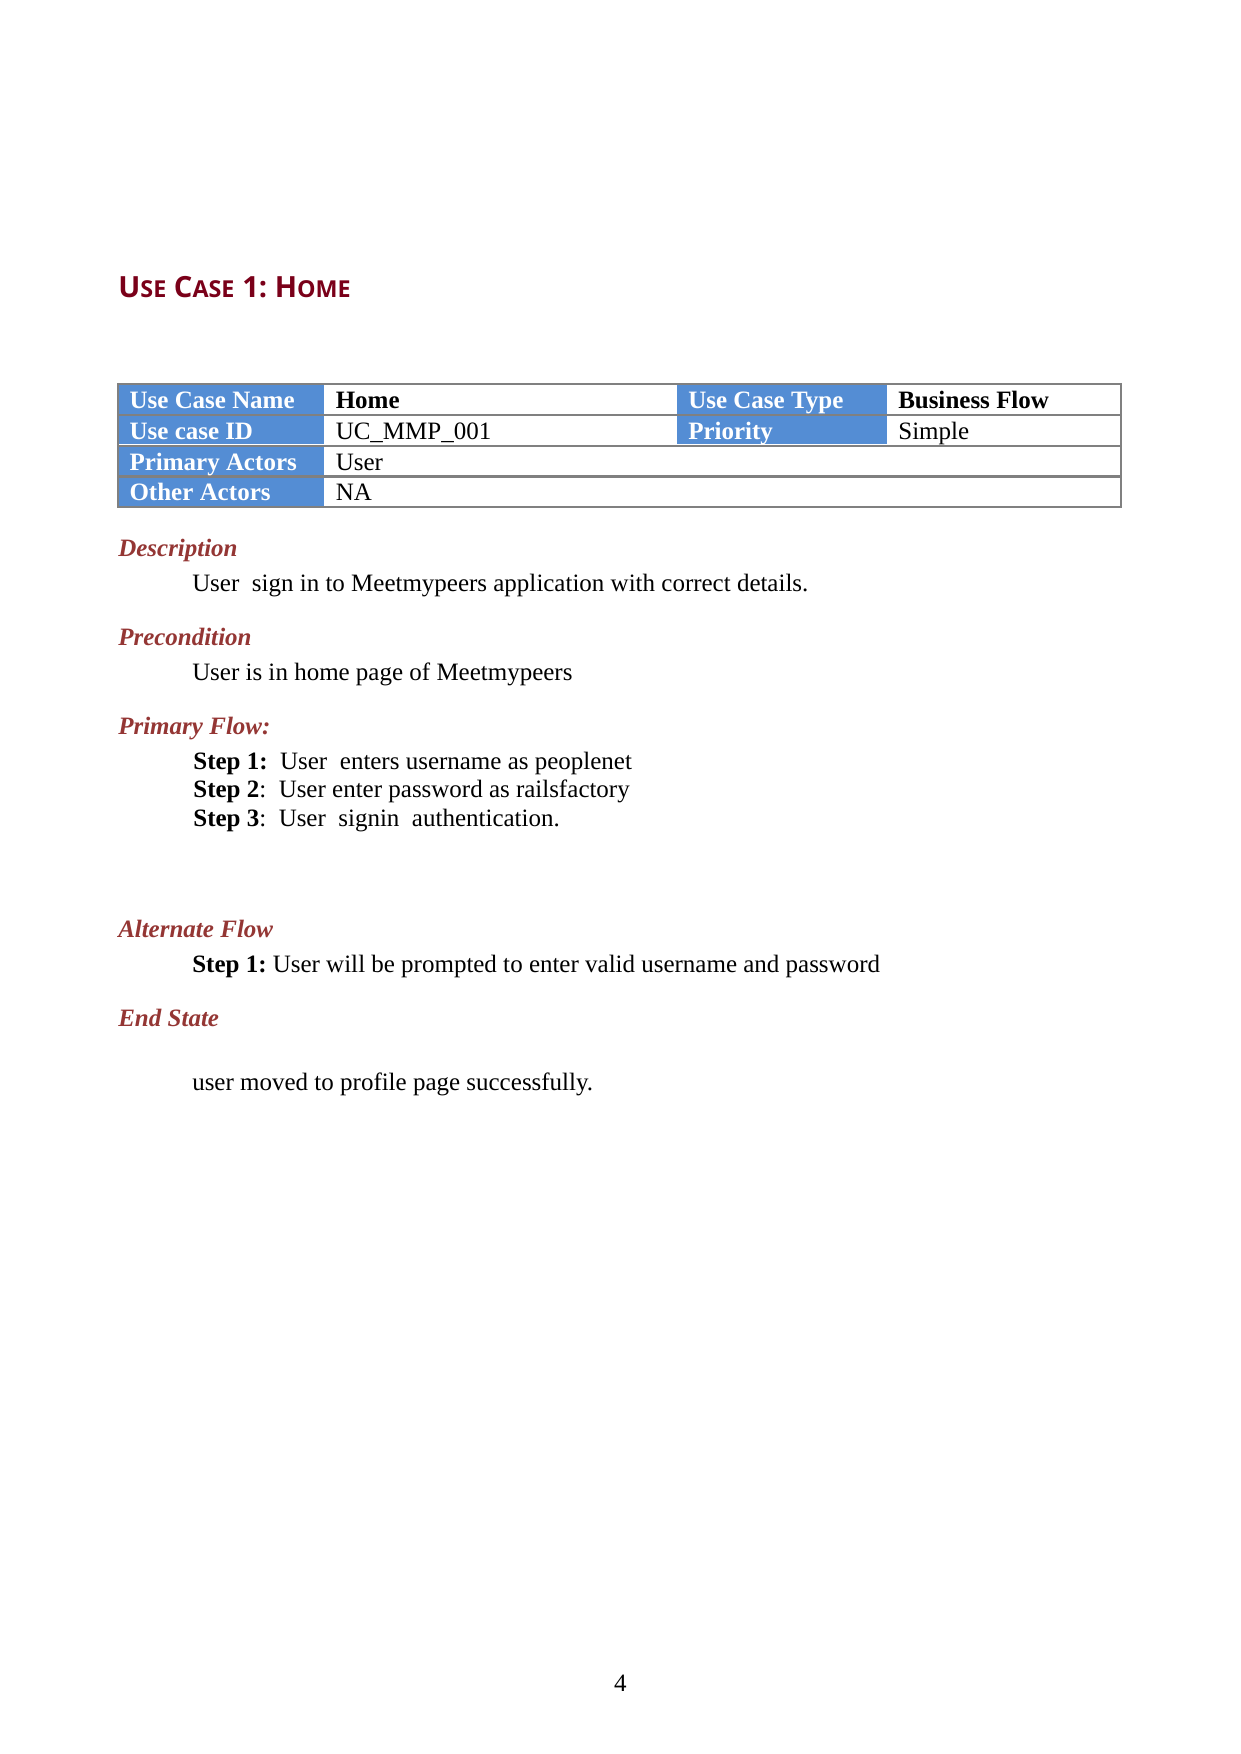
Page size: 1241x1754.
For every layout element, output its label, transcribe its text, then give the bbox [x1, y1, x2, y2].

subtitle Primary Flow: [118, 711, 1122, 739]
table_cell Use case ID [119, 416, 324, 444]
text user moved to profile page successfully. [118, 1063, 1122, 1097]
table_cell Primary Actors [119, 447, 324, 475]
table_cell Other Actors [119, 478, 324, 506]
table_cell Priority [677, 416, 887, 444]
table_header Home [324, 385, 677, 414]
table_header Use Case Name [119, 385, 324, 414]
subtitle Description [118, 533, 1122, 562]
table_header Use Case Type [677, 385, 887, 414]
text Step 1: User will be prompted to enter valid username and password [118, 949, 1122, 978]
table_header Business Flow [887, 385, 1120, 414]
table_cell User [324, 447, 1120, 475]
text Step 3: User signin authentication. [193, 803, 1122, 832]
subtitle Alternate Flow [118, 914, 1122, 943]
table_cell Simple [887, 416, 1120, 444]
table_cell UC_MMP_001 [324, 416, 677, 444]
table_cell NA [324, 478, 1120, 506]
text User sign in to Meetmypeers application with correct details. [118, 568, 1122, 597]
text Step 1: User enters username as peoplenet [193, 746, 1122, 774]
subtitle Precondition [118, 622, 1122, 651]
text Step 2: User enter password as railsfactory [193, 774, 1122, 803]
text User is in home page of Meetmypeers [118, 657, 1122, 686]
subtitle Use Case 1: Home [118, 266, 1122, 306]
subtitle End State [118, 1003, 1122, 1032]
